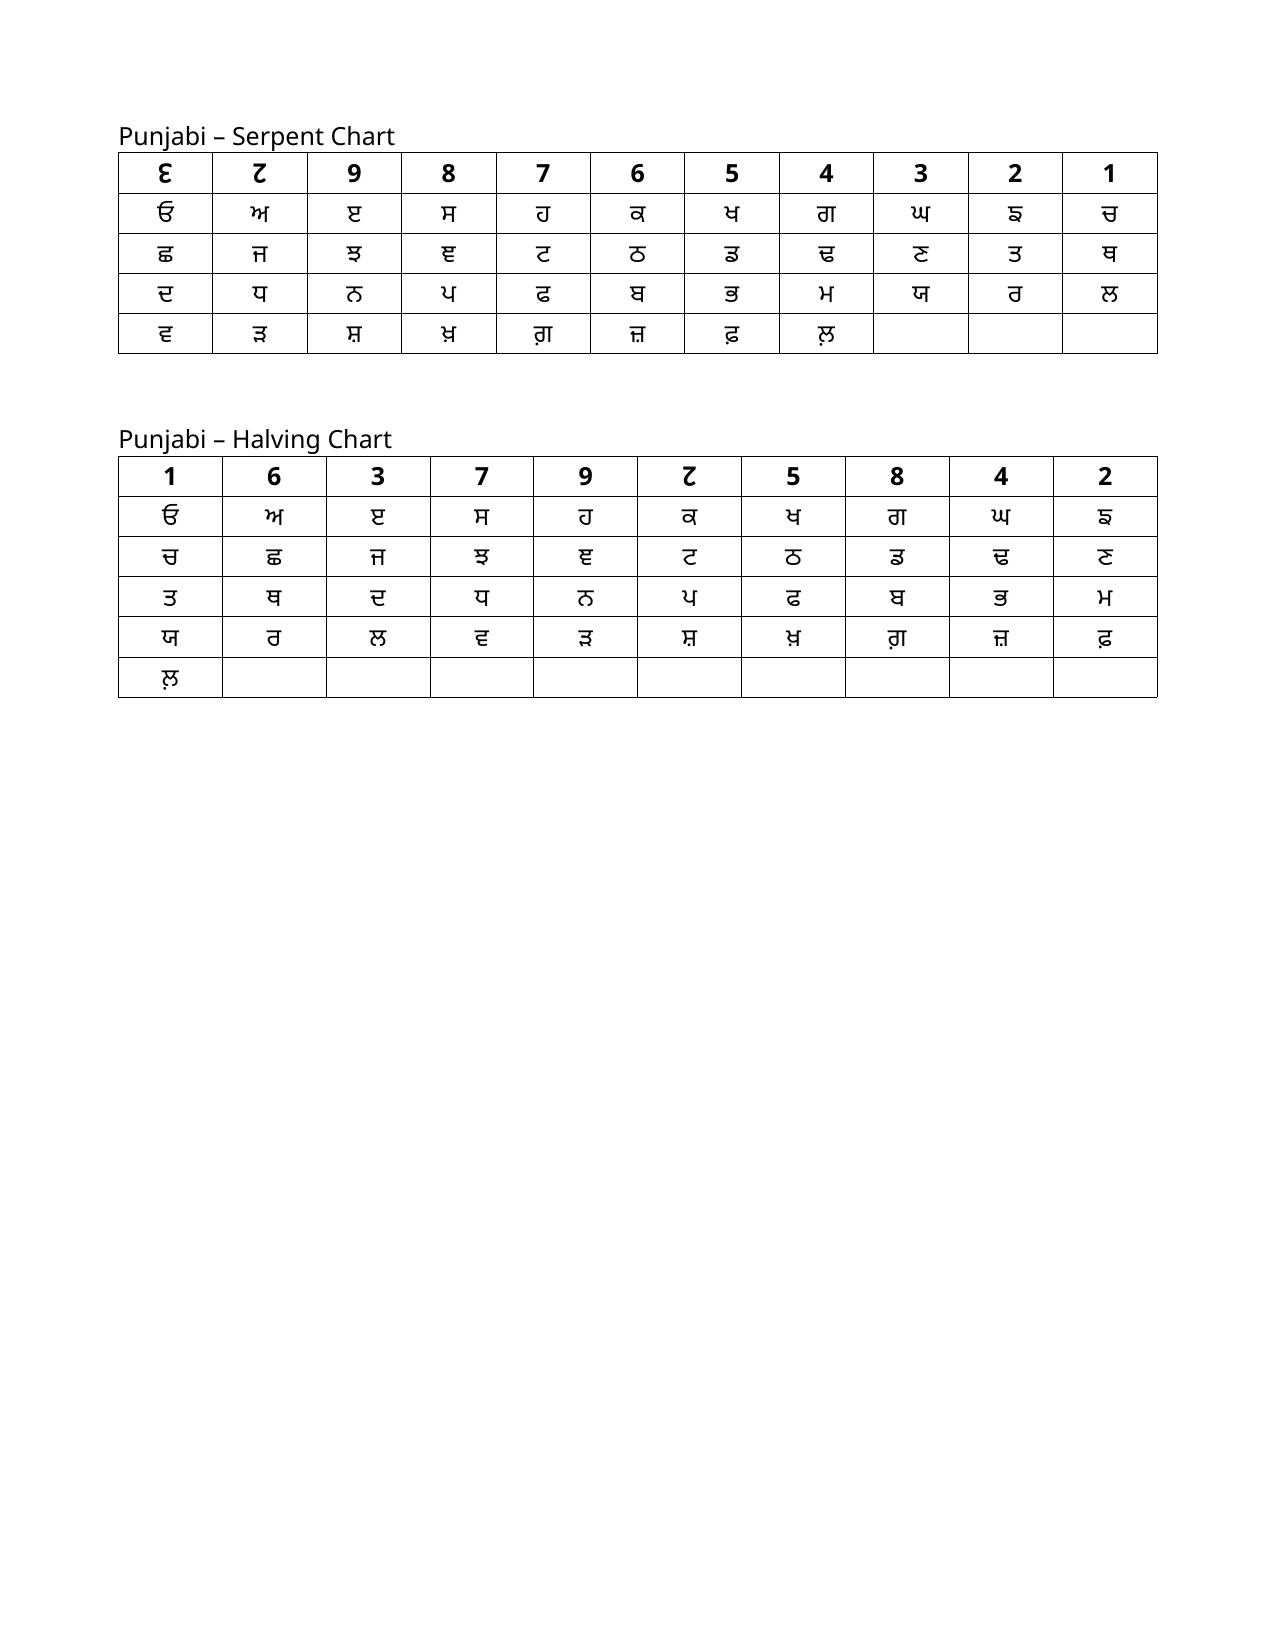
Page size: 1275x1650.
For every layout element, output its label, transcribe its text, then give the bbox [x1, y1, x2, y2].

table_cell ਨ [534, 577, 637, 616]
table_cell ਖ਼ [402, 314, 496, 353]
table_cell ਯ [874, 274, 968, 313]
table_cell ਤ [969, 234, 1062, 273]
table_header 2 [969, 153, 1062, 192]
table_header 9 [534, 457, 637, 496]
table_cell ਫ਼ [1054, 617, 1157, 657]
table_cell ਢ [950, 537, 1053, 576]
table_header 6 [223, 457, 326, 496]
table_cell ਮ [780, 274, 873, 313]
table_cell ਮ [1054, 577, 1157, 616]
table_cell ਪ [638, 577, 741, 616]
table_cell ਰ [223, 617, 326, 657]
table_cell ਘ [874, 194, 968, 233]
table_cell ਵ [431, 617, 533, 657]
table_cell ਅ [213, 194, 307, 233]
table_cell [327, 658, 430, 697]
table_header 8 [402, 153, 496, 192]
table_header 7 [431, 457, 533, 496]
table_cell ਙ [1054, 497, 1157, 536]
table_cell ਧ [213, 274, 307, 313]
table_cell ੜ [213, 314, 307, 353]
table_cell [969, 314, 1062, 353]
table_cell ਨ [308, 274, 401, 313]
table_cell [950, 658, 1053, 697]
table_header 3 [874, 153, 968, 192]
table_cell ਜ [327, 537, 430, 576]
table_cell ਖ [742, 497, 845, 536]
table_cell ਪ [402, 274, 496, 313]
table_cell ਭ [950, 577, 1053, 616]
table_cell ਧ [431, 577, 533, 616]
table_cell ਲ਼ [780, 314, 873, 353]
table_cell ਭ [685, 274, 779, 313]
table_cell ਗ਼ [497, 314, 590, 353]
table_cell [874, 314, 968, 353]
table_cell ਜ [213, 234, 307, 273]
table_cell ਕ [638, 497, 741, 536]
table_cell ਲ [327, 617, 430, 657]
table_cell ਫ [742, 577, 845, 616]
table_cell ਠ [742, 537, 845, 576]
table_cell ਸ਼ [638, 617, 741, 657]
table_cell ਜ਼ [591, 314, 684, 353]
table_cell ਸ [431, 497, 533, 536]
table_cell ਗ [846, 497, 949, 536]
table_cell ਬ [846, 577, 949, 616]
table_cell ਤ [119, 577, 222, 616]
table_header ↊ [638, 457, 741, 496]
table_cell ਝ [308, 234, 401, 273]
table_cell ਡ [846, 537, 949, 576]
table_cell ਅ [223, 497, 326, 536]
table_cell ਹ [497, 194, 590, 233]
table_header 6 [591, 153, 684, 192]
table_header 9 [308, 153, 401, 192]
table_header 8 [846, 457, 949, 496]
table_header 2 [1054, 457, 1157, 496]
table_cell ਚ [119, 537, 222, 576]
table_cell ਥ [1063, 234, 1157, 273]
table_cell ਦ [327, 577, 430, 616]
table_header 5 [742, 457, 845, 496]
table_cell ਲ [1063, 274, 1157, 313]
table_cell ਛ [223, 537, 326, 576]
table_header 4 [780, 153, 873, 192]
table_cell ਣ [1054, 537, 1157, 576]
table_cell ਠ [591, 234, 684, 273]
table_cell ਞ [534, 537, 637, 576]
table_header 1 [1063, 153, 1157, 192]
table_cell ਖ਼ [742, 617, 845, 657]
table_cell ਛ [119, 234, 212, 273]
table_cell ੲ [308, 194, 401, 233]
table_header 5 [685, 153, 779, 192]
table_cell ਸ਼ [308, 314, 401, 353]
table_header 1 [119, 457, 222, 496]
table_header 7 [497, 153, 590, 192]
table_cell ਣ [874, 234, 968, 273]
table_cell ਬ [591, 274, 684, 313]
table_cell ਹ [534, 497, 637, 536]
table_cell ਵ [119, 314, 212, 353]
table_cell ਖ [685, 194, 779, 233]
table_cell ਫ [497, 274, 590, 313]
table_cell ਜ਼ [950, 617, 1053, 657]
table_cell ਗ਼ [846, 617, 949, 657]
table_header ↊ [213, 153, 307, 192]
table_header ↋ [119, 153, 212, 192]
table_cell [431, 658, 533, 697]
table_cell ਥ [223, 577, 326, 616]
table_cell ਓ [119, 497, 222, 536]
table_cell [638, 658, 741, 697]
table_cell ਗ [780, 194, 873, 233]
table_cell ਝ [431, 537, 533, 576]
table_cell ਕ [591, 194, 684, 233]
table_cell ਘ [950, 497, 1053, 536]
table_cell [1063, 314, 1157, 353]
table_cell [534, 658, 637, 697]
table_cell ਟ [497, 234, 590, 273]
table_cell ਓ [119, 194, 212, 233]
table_cell ਚ [1063, 194, 1157, 233]
table_cell ੜ [534, 617, 637, 657]
table_cell ਡ [685, 234, 779, 273]
table_header 4 [950, 457, 1053, 496]
table_cell ਲ਼ [119, 658, 222, 697]
table_cell ੲ [327, 497, 430, 536]
table_cell ਟ [638, 537, 741, 576]
table_cell ਢ [780, 234, 873, 273]
table_cell [1054, 658, 1157, 697]
table_cell ਰ [969, 274, 1062, 313]
table_cell ਦ [119, 274, 212, 313]
table_cell ਙ [969, 194, 1062, 233]
table_cell [846, 658, 949, 697]
text Punjabi – Serpent Chart [118, 118, 1157, 152]
table_cell [742, 658, 845, 697]
table_cell [223, 658, 326, 697]
table_cell ਸ [402, 194, 496, 233]
text Punjabi – Halving Chart [118, 421, 1157, 456]
table_cell ਫ਼ [685, 314, 779, 353]
table_header 3 [327, 457, 430, 496]
table_cell ਞ [402, 234, 496, 273]
table_cell ਯ [119, 617, 222, 657]
